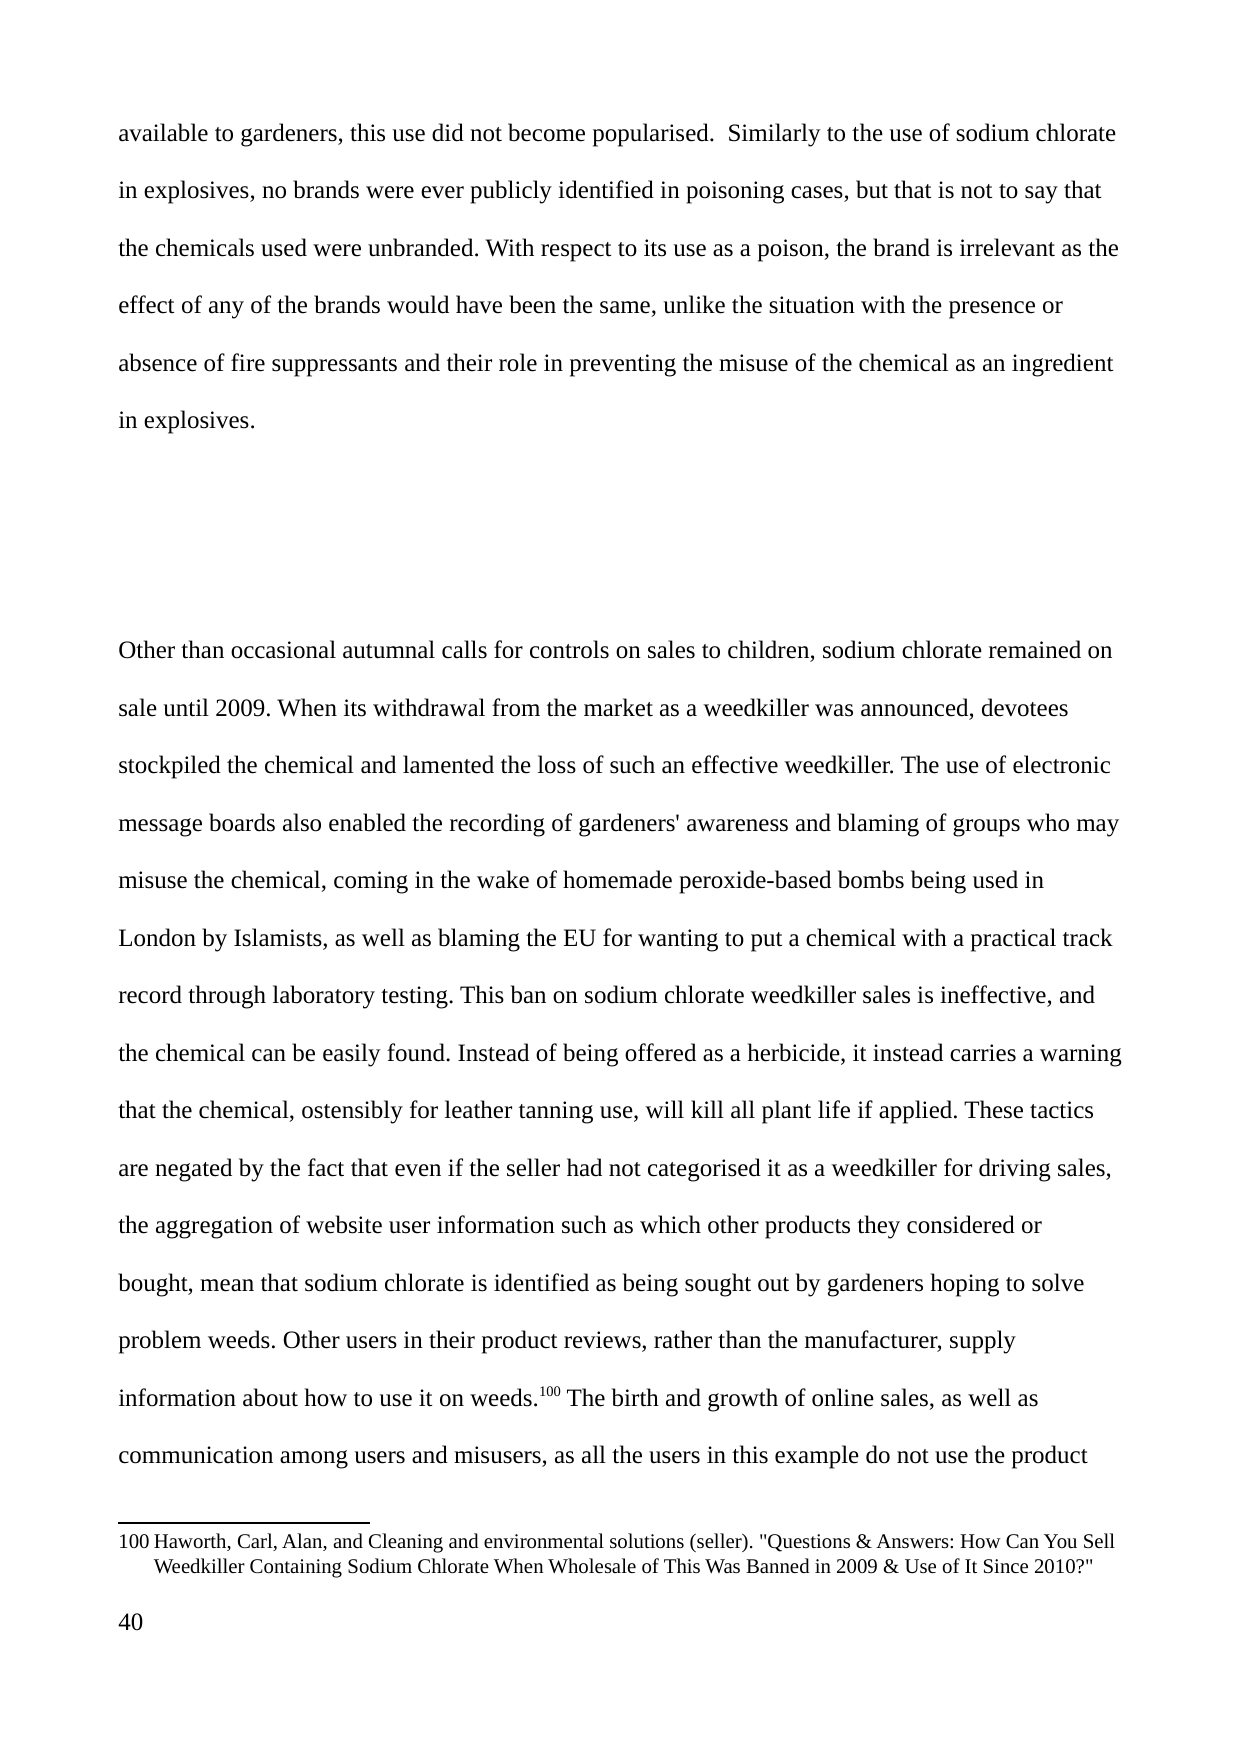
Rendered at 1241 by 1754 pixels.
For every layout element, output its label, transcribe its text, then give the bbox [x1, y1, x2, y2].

text Haworth, Carl, Alan, and Cleaning and environmental solutions (seller). "Questions & Answers: How Can You Sell Weedkiller Containing Sodium Chlorate When Wholesale of This Was Banned in 2009 & Use of It Since 2010?" [118, 1529, 1122, 1578]
text Other than occasional autumnal calls for controls on sales to children, sodium chlorate remained on sale until 2009. When its withdrawal from the market as a weedkiller was announced, devotees stockpiled the chemical and lamented the loss of such an effective weedkiller. The use of electronic message boards also enabled the recording of gardeners' awareness and blaming of groups who may misuse the chemical, coming in the wake of homemade peroxide-based bombs being used in London by Islamists, as well as blaming the EU for wanting to put a chemical with a practical track record through laboratory testing. This ban on sodium chlorate weedkiller sales is ineffective, and the chemical can be easily found. Instead of being offered as a herbicide, it instead carries a warning that the chemical, ostensibly for leather tanning use, will kill all plant life if applied. These tactics are negated by the fact that even if the seller had not categorised it as a weedkiller for driving sales, the aggregation of website user information such as which other products they considered or bought, mean that sodium chlorate is identified as being sought out by gardeners hoping to solve problem weeds. Other users in their product reviews, rather than the manufacturer, supply information about how to use it on weeds. The birth and growth of online sales, as well as communication among users and misusers, as all the users in this example do not use the product [118, 636, 1122, 1469]
text available to gardeners, this use did not become popularised. Similarly to the use of sodium chlorate in explosives, no brands were ever publicly identified in poisoning cases, but that is not to say that the chemicals used were unbranded. With respect to its use as a poison, the brand is irrelevant as the effect of any of the brands would have been the same, unlike the situation with the presence or absence of fire suppressants and their role in preventing the misuse of the chemical as an ingredient in explosives. [118, 118, 1122, 434]
